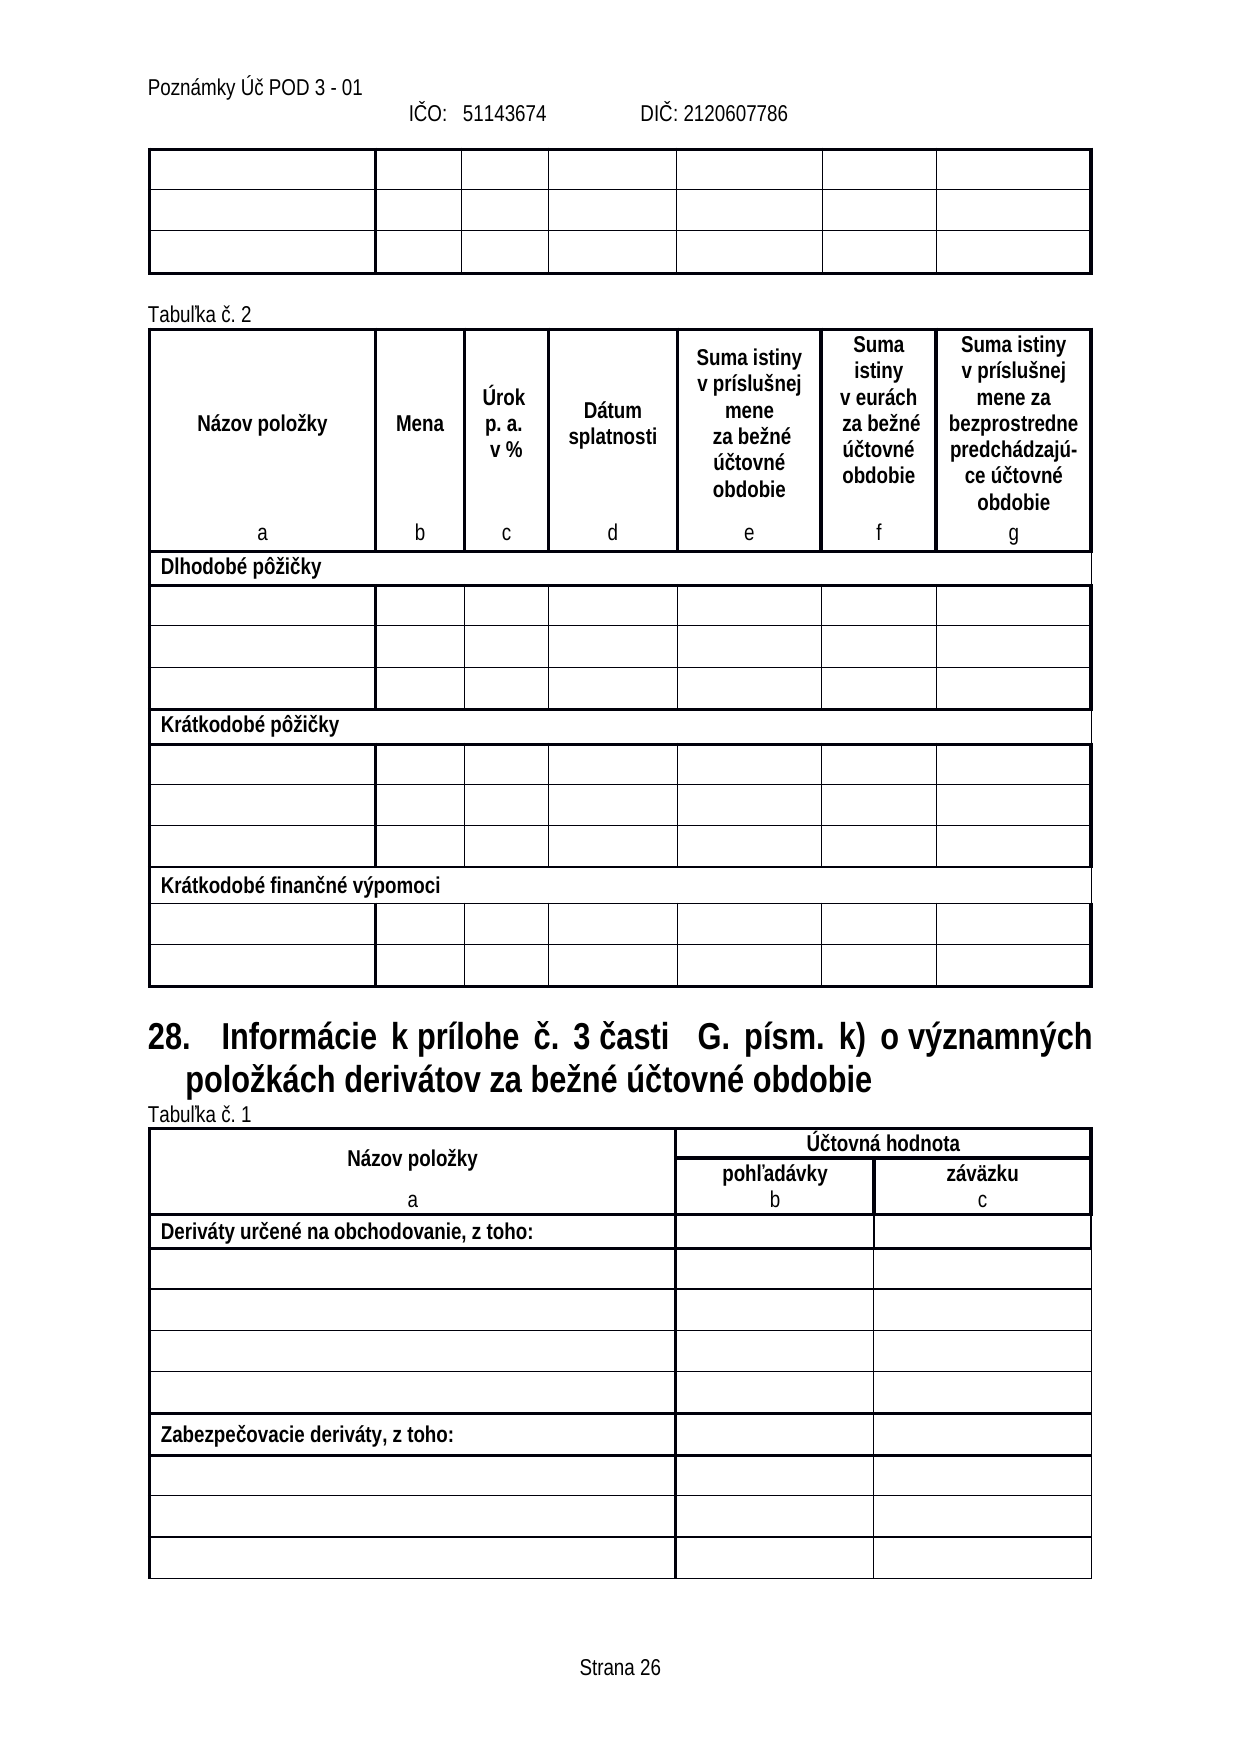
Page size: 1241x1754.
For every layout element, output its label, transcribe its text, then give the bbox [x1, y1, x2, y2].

table_cell b [677, 1186, 872, 1212]
table_cell [549, 231, 676, 272]
table_cell Krátkodobé finančné výpomoci [151, 868, 1091, 902]
table_cell [678, 587, 821, 625]
table_cell [678, 626, 821, 667]
table_cell [937, 826, 1089, 866]
table_cell [462, 231, 548, 272]
table_cell a [151, 515, 374, 549]
table_cell [465, 785, 548, 825]
table_cell [677, 1290, 873, 1329]
table_header Názov položky [151, 1130, 674, 1186]
table_cell [377, 746, 464, 784]
table_cell Dlhodobé pôžičky [151, 553, 1091, 584]
table_cell [822, 668, 936, 708]
table_cell f [823, 515, 934, 549]
table_cell [151, 151, 374, 189]
table_cell [677, 190, 822, 230]
table_header Názov položky [151, 331, 374, 515]
table_cell [151, 587, 374, 625]
table_cell [377, 151, 461, 189]
table_cell [677, 1372, 873, 1412]
table_header Suma istiny v príslušnej mene za bezprostredne predchádzajú-ce účtovné obdobie [938, 331, 1089, 515]
table_cell [549, 904, 677, 944]
table_cell c [876, 1186, 1089, 1212]
table_cell [151, 826, 374, 866]
table_cell a [151, 1186, 674, 1212]
table_cell [874, 1372, 1091, 1412]
table_cell [678, 945, 821, 985]
table_cell [874, 1457, 1091, 1495]
table_cell [822, 626, 936, 667]
table_cell [874, 1331, 1091, 1371]
table_header Suma istiny v eurách za bežné účtovné obdobie [823, 331, 934, 515]
table_cell [677, 1496, 873, 1536]
table_cell [151, 1538, 674, 1578]
table_cell [822, 785, 936, 825]
table_cell pohľadávky [677, 1160, 872, 1186]
table_cell [678, 668, 821, 708]
table_cell [875, 1216, 1090, 1247]
table_cell [549, 668, 677, 708]
table_cell [678, 785, 821, 825]
table_cell [677, 1457, 873, 1495]
table_cell [549, 746, 677, 784]
table_cell [549, 587, 677, 625]
table_cell [549, 826, 677, 866]
table_cell [377, 231, 461, 272]
table_cell [549, 945, 677, 985]
table_cell [377, 904, 464, 944]
table_cell [677, 151, 822, 189]
table_cell [462, 190, 548, 230]
table_cell d [550, 515, 676, 549]
table_cell [151, 190, 374, 230]
table_cell [462, 151, 548, 189]
table_cell záväzku [876, 1160, 1089, 1186]
table_cell [937, 904, 1089, 944]
table_cell [823, 231, 936, 272]
table_cell [937, 945, 1089, 985]
table_cell e [679, 515, 819, 549]
table_cell [377, 626, 464, 667]
table_cell [874, 1290, 1091, 1329]
table_cell [874, 1415, 1091, 1453]
table_cell [151, 945, 374, 985]
table_cell [937, 785, 1089, 825]
table_cell [465, 746, 548, 784]
table_cell [151, 1457, 674, 1495]
table_cell [151, 626, 374, 667]
table_cell [937, 668, 1089, 708]
table_cell [678, 746, 821, 784]
table_cell [823, 151, 936, 189]
table_cell [822, 826, 936, 866]
table_cell [937, 626, 1089, 667]
table_cell [937, 746, 1089, 784]
table_cell [377, 668, 464, 708]
table_cell [937, 587, 1089, 625]
table_cell [677, 231, 822, 272]
table_cell [677, 1538, 873, 1578]
table_cell [151, 1290, 674, 1329]
table_cell [465, 945, 548, 985]
table_cell [874, 1538, 1091, 1578]
table_cell [377, 785, 464, 825]
table_cell [874, 1250, 1091, 1288]
table_header Úrok p. a. v % [466, 331, 547, 515]
table_cell Zabezpečovacie deriváty, z toho: [151, 1415, 674, 1453]
table_header Účtovná hodnota [677, 1130, 1089, 1156]
table_header Suma istiny v príslušnej mene za bežné účtovné obdobie [679, 331, 819, 515]
table_cell [465, 668, 548, 708]
table_cell [822, 904, 936, 944]
table_cell [377, 945, 464, 985]
text Tabuľka č. 1 [148, 1101, 1092, 1127]
table_cell [937, 190, 1089, 230]
table_cell [377, 587, 464, 625]
table_cell [151, 1331, 674, 1371]
table_header Mena [377, 331, 463, 515]
table_cell [377, 190, 461, 230]
table_cell [151, 668, 374, 708]
table_cell [549, 190, 676, 230]
table_cell c [466, 515, 547, 549]
table_cell [465, 904, 548, 944]
table_cell [151, 904, 374, 944]
table_cell [677, 1216, 873, 1247]
table_cell [465, 587, 548, 625]
table_cell [151, 1372, 674, 1412]
table_cell g [938, 515, 1089, 549]
title Informácie k prílohe č. 3 časti G. písm. k) o významných položkách derivátov za bežné účtovné obdobie [148, 1014, 1092, 1101]
table_cell Krátkodobé pôžičky [151, 711, 1091, 742]
table_cell [677, 1250, 873, 1288]
table_cell b [377, 515, 463, 549]
table_cell [677, 1415, 873, 1453]
table_cell [822, 945, 936, 985]
table_cell [678, 826, 821, 866]
text Tabuľka č. 2 [148, 301, 1092, 328]
table_cell [377, 826, 464, 866]
table_header Dátum splatnosti [550, 331, 676, 515]
table_cell [937, 151, 1089, 189]
table_cell [549, 626, 677, 667]
table_cell [465, 826, 548, 866]
table_cell [678, 904, 821, 944]
table_cell [151, 1496, 674, 1536]
table_cell [465, 626, 548, 667]
table_cell [677, 1331, 873, 1371]
table_cell [549, 151, 676, 189]
table_cell [874, 1496, 1091, 1536]
table_cell [549, 785, 677, 825]
table_cell [151, 1250, 674, 1288]
table_cell [822, 746, 936, 784]
table_cell [937, 231, 1089, 272]
table_cell [823, 190, 936, 230]
table_cell [151, 785, 374, 825]
table_cell Deriváty určené na obchodovanie, z toho: [151, 1216, 674, 1247]
table_cell [822, 587, 936, 625]
table_cell [151, 231, 374, 272]
table_cell [151, 746, 374, 784]
